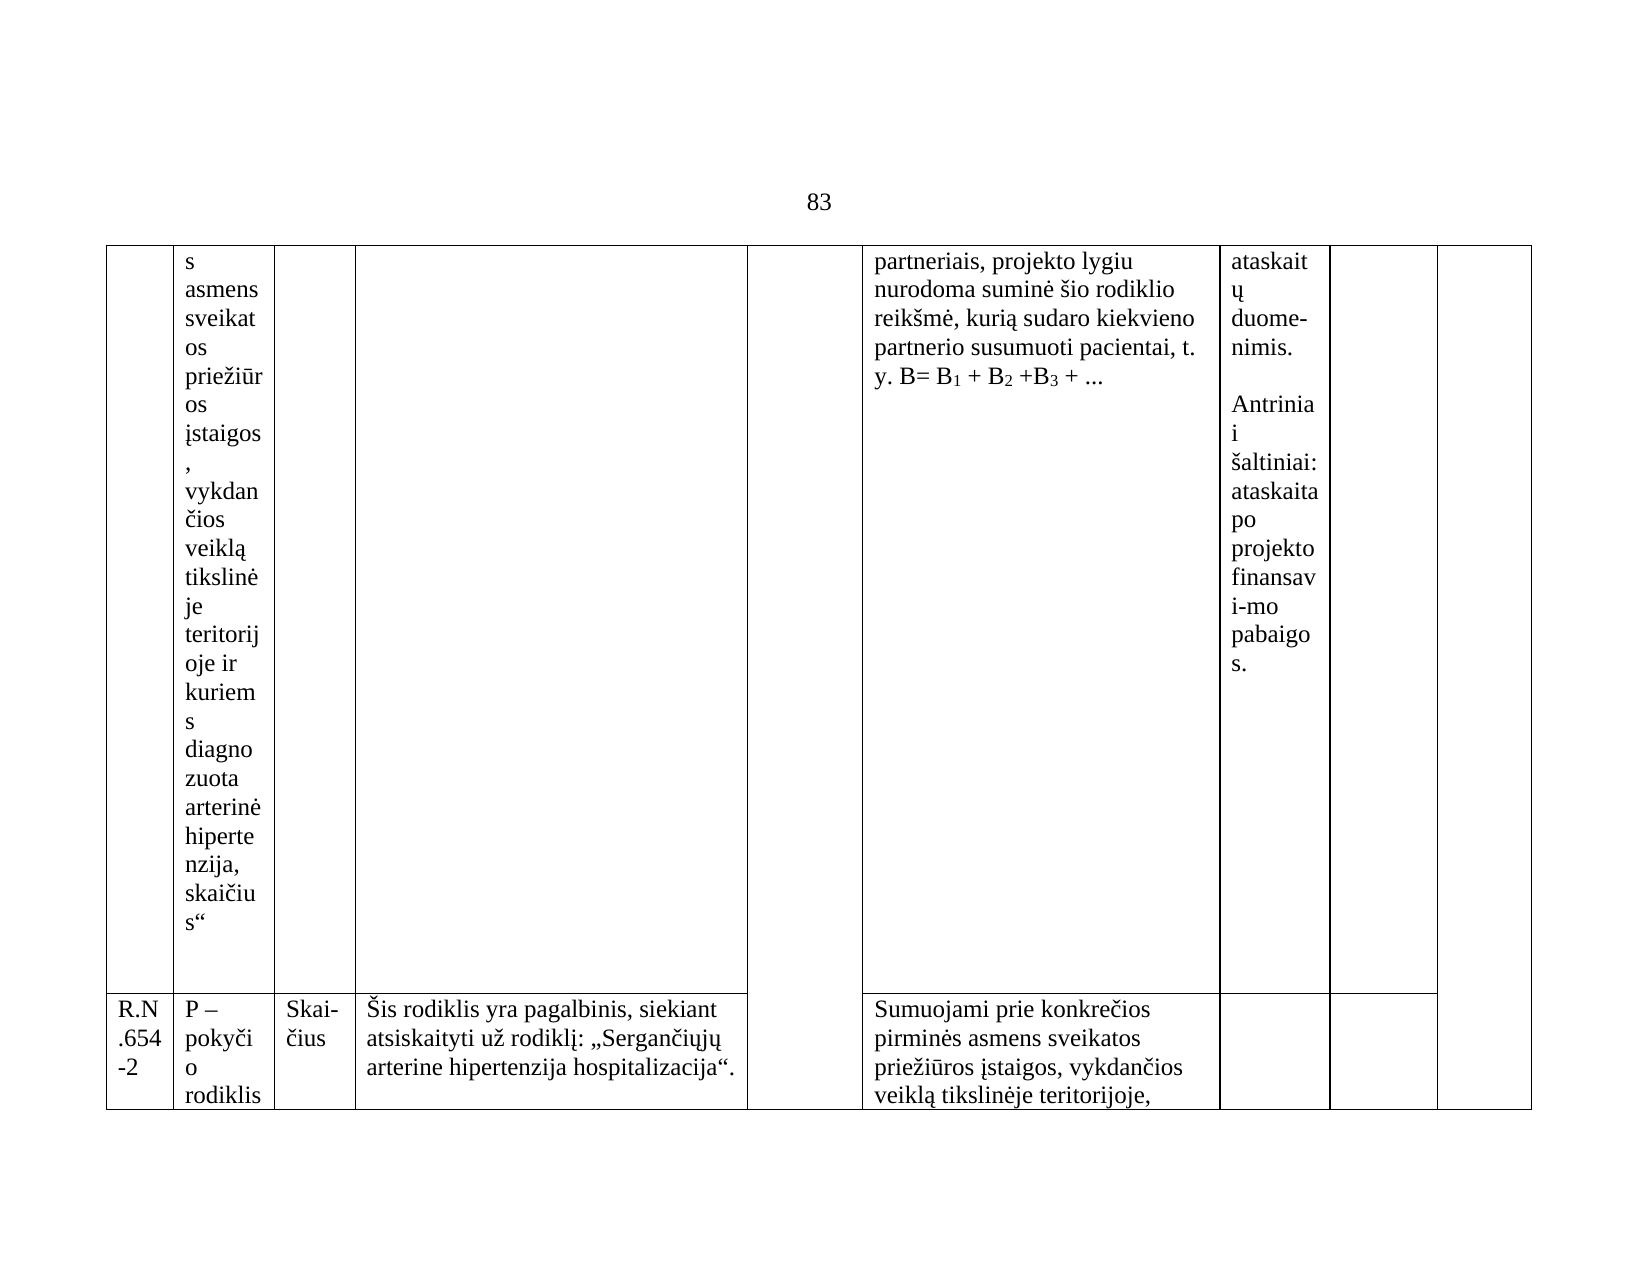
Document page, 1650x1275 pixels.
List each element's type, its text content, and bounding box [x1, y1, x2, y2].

table_cell [275, 246, 355, 993]
table_cell s asmens sveikatos priežiūros įstaigos, vykdančios veiklą tikslinėje teritorijoje ir kuriems diagnozuota arterinė hipertenzija, skaičius“ [174, 246, 274, 993]
table_cell partneriais, projekto lygiu nurodoma suminė šio rodiklio reikšmė, kurią sudaro kiekvieno partnerio susumuoti pacientai, t. y. B= B1 + B2 +B3 + ... [863, 246, 1219, 993]
table_cell P – pokyčio rodiklis [174, 994, 274, 1109]
table_cell [748, 246, 862, 1109]
table_cell [1331, 994, 1437, 1109]
table_cell Skai-čius [275, 994, 355, 1109]
table_cell [107, 246, 173, 993]
table_cell ataskaitų duome-nimis. Antriniai šaltiniai: ataskaita po projekto finansavi-mo pabaigos. [1221, 246, 1329, 993]
table_cell Sumuojami prie konkrečios pirminės asmens sveikatos priežiūros įstaigos, vykdančios veiklą tikslinėje teritorijoje, [863, 994, 1219, 1109]
table_cell [1438, 246, 1531, 1109]
table_cell [1221, 994, 1329, 1109]
table_cell Šis rodiklis yra pagalbinis, siekiant atsiskaityti už rodiklį: „Sergančiųjų arterine hipertenzija hospitalizacija“. [356, 994, 747, 1109]
table_cell R.N.654 -2 [107, 994, 173, 1109]
table_cell [356, 246, 747, 993]
table_cell [1331, 246, 1437, 993]
